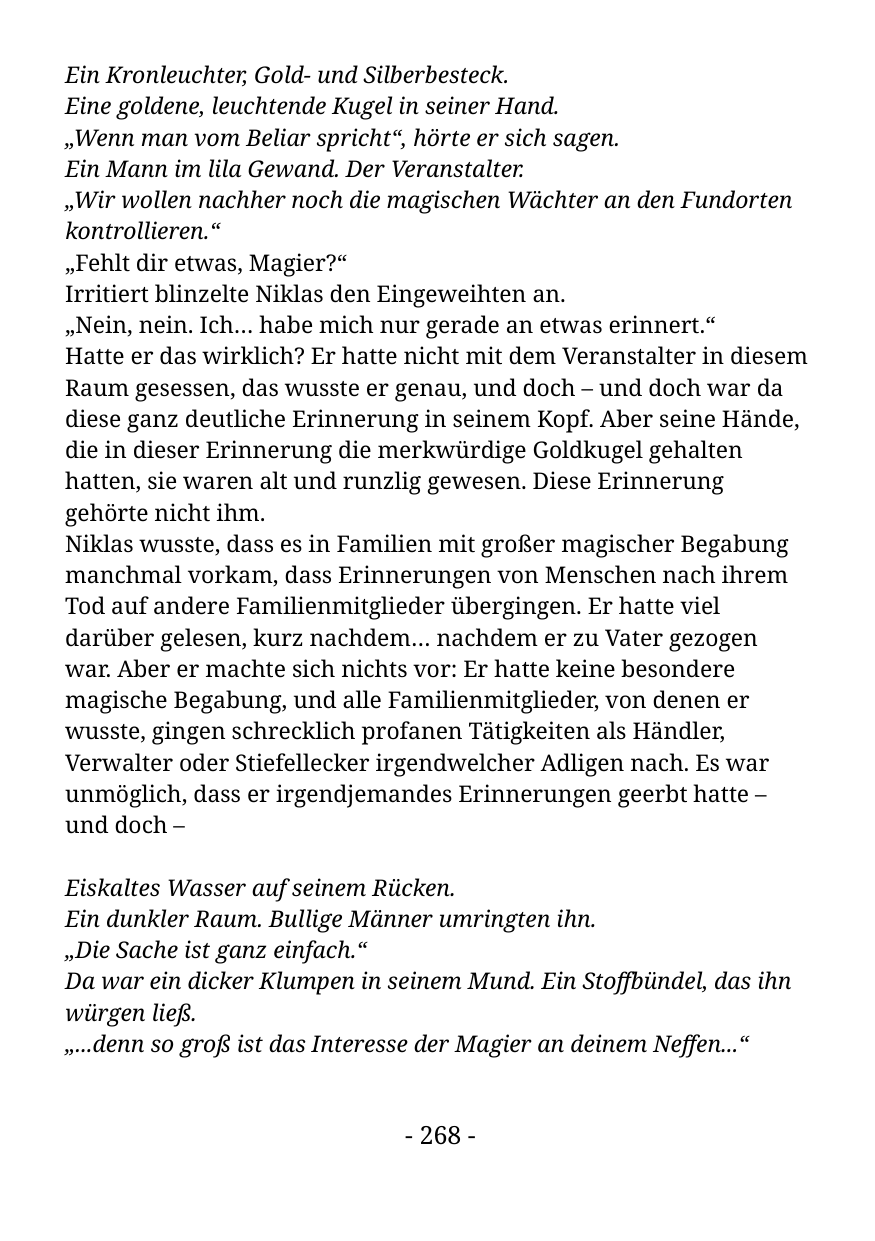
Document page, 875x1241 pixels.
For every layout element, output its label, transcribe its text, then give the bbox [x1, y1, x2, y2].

text Ein Kronleuchter, Gold- und Silberbesteck. Eine goldene, leuchtende Kugel in seiner Hand. „Wenn man vom Beliar spricht“, hörte er sich sagen. Ein Mann im lila Gewand. Der Veranstalter. „Wir wollen nachher noch die magischen Wächter an den Fundorten kontrollieren.“ „Fehlt dir etwas, Magier?“ Irritiert blinzelte Niklas den Eingeweihten an. „Nein, nein. Ich… habe mich nur gerade an etwas erinnert.“ Hatte er das wirklich? Er hatte nicht mit dem Veranstalter in diesem Raum gesessen, das wusste er genau, und doch – und doch war da diese ganz deutliche Erinnerung in seinem Kopf. Aber seine Hände, die in dieser Erinnerung die merkwürdige Goldkugel gehalten hatten, sie waren alt und runzlig gewesen. Diese Erinnerung gehörte nicht ihm. Niklas wusste, dass es in Familien mit großer magischer Begabung manchmal vorkam, dass Erinnerungen von Menschen nach ihrem Tod auf andere Familienmitglieder übergingen. Er hatte viel darüber gelesen, kurz nachdem… nachdem er zu Vater gezogen war. Aber er machte sich nichts vor: Er hatte keine besondere magische Begabung, und alle Familienmitglieder, von denen er wusste, gingen schrecklich profanen Tätigkeiten als Händler, Verwalter oder Stiefellecker irgendwelcher Adligen nach. Es war unmöglich, dass er irgendjemandes Erinnerungen geerbt hatte – und doch – [65, 59, 809, 840]
text Eiskaltes Wasser auf seinem Rücken. Ein dunkler Raum. Bullige Männer umringten ihn. „Die Sache ist ganz einfach.“ Da war ein dicker Klumpen in seinem Mund. Ein Stoffbündel, das ihn würgen ließ. „...denn so groß ist das Interesse der Magier an deinem Neffen...“ [65, 840, 809, 1059]
